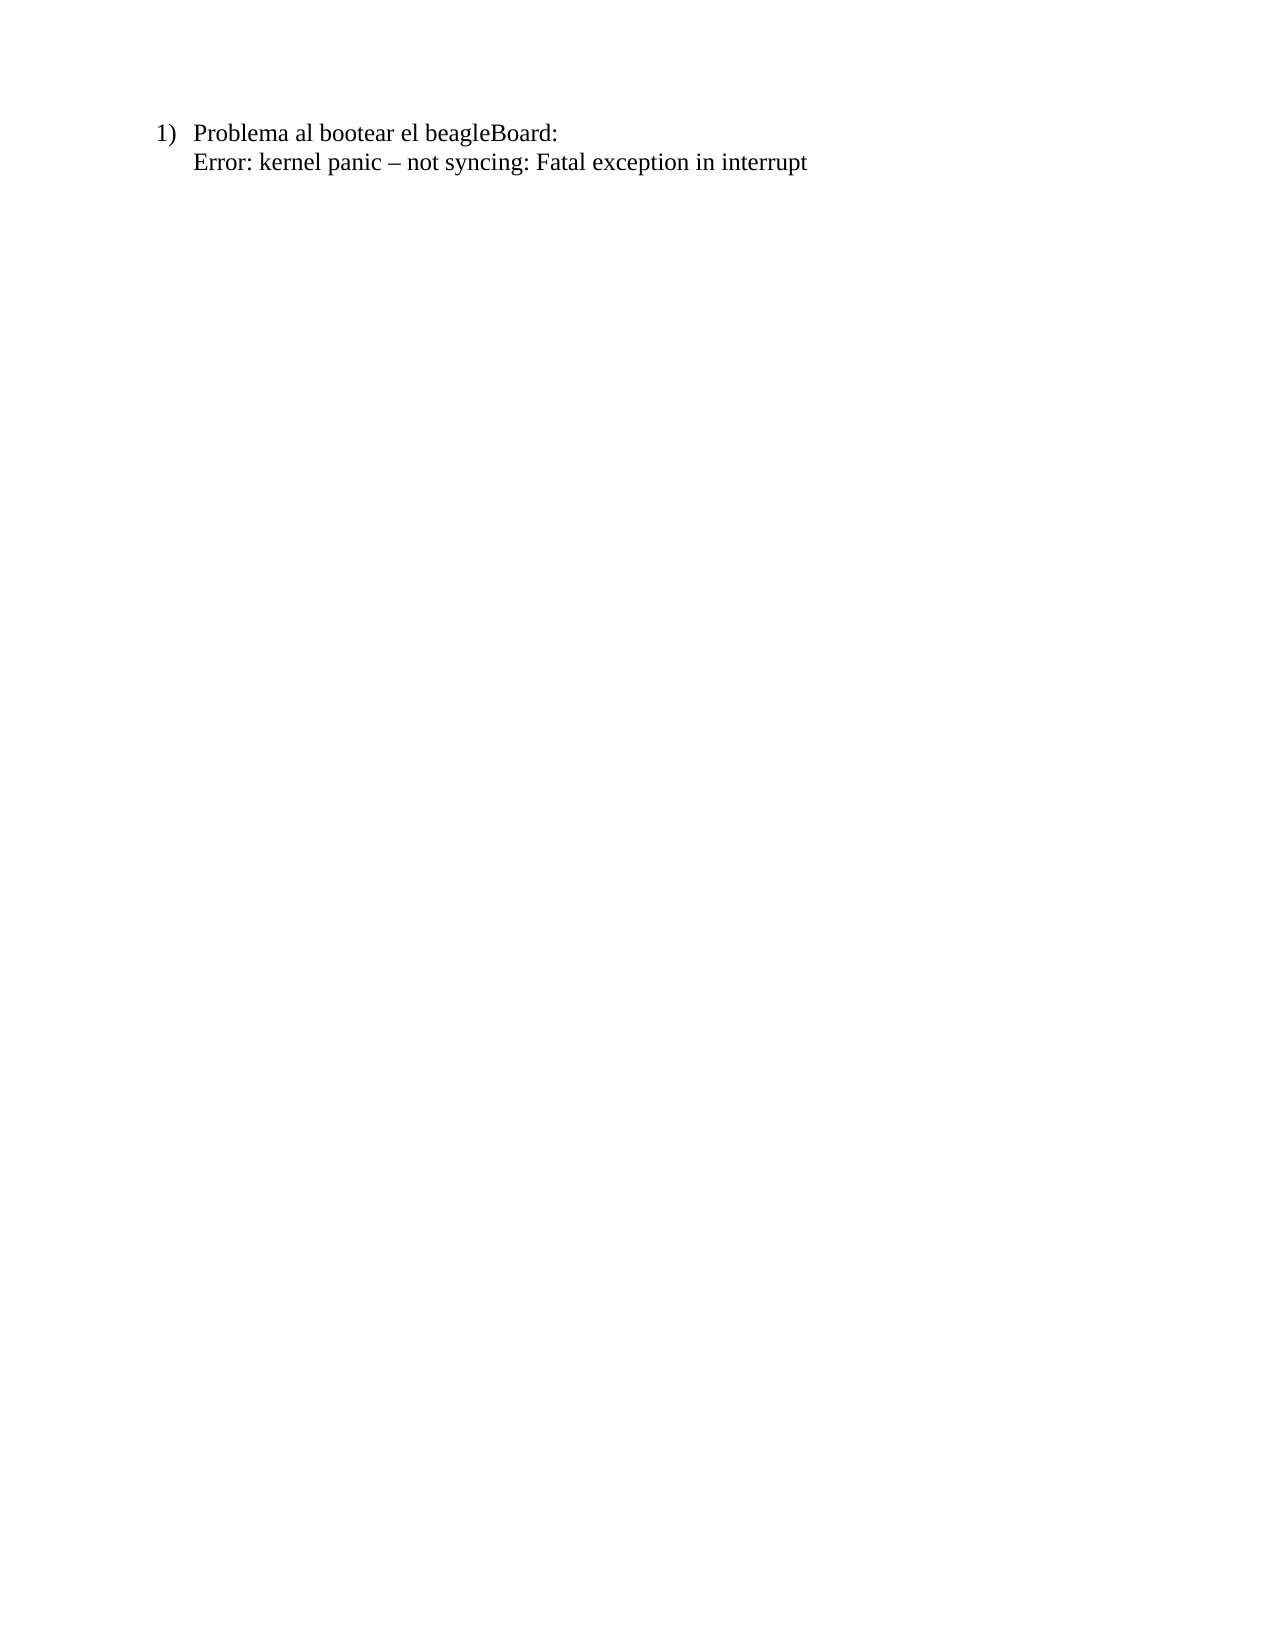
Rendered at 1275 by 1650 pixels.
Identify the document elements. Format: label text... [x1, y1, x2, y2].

list Problema al bootear el beagleBoard: [156, 118, 1157, 147]
list Error: kernel panic – not syncing: Fatal exception in interrupt [156, 147, 1157, 176]
